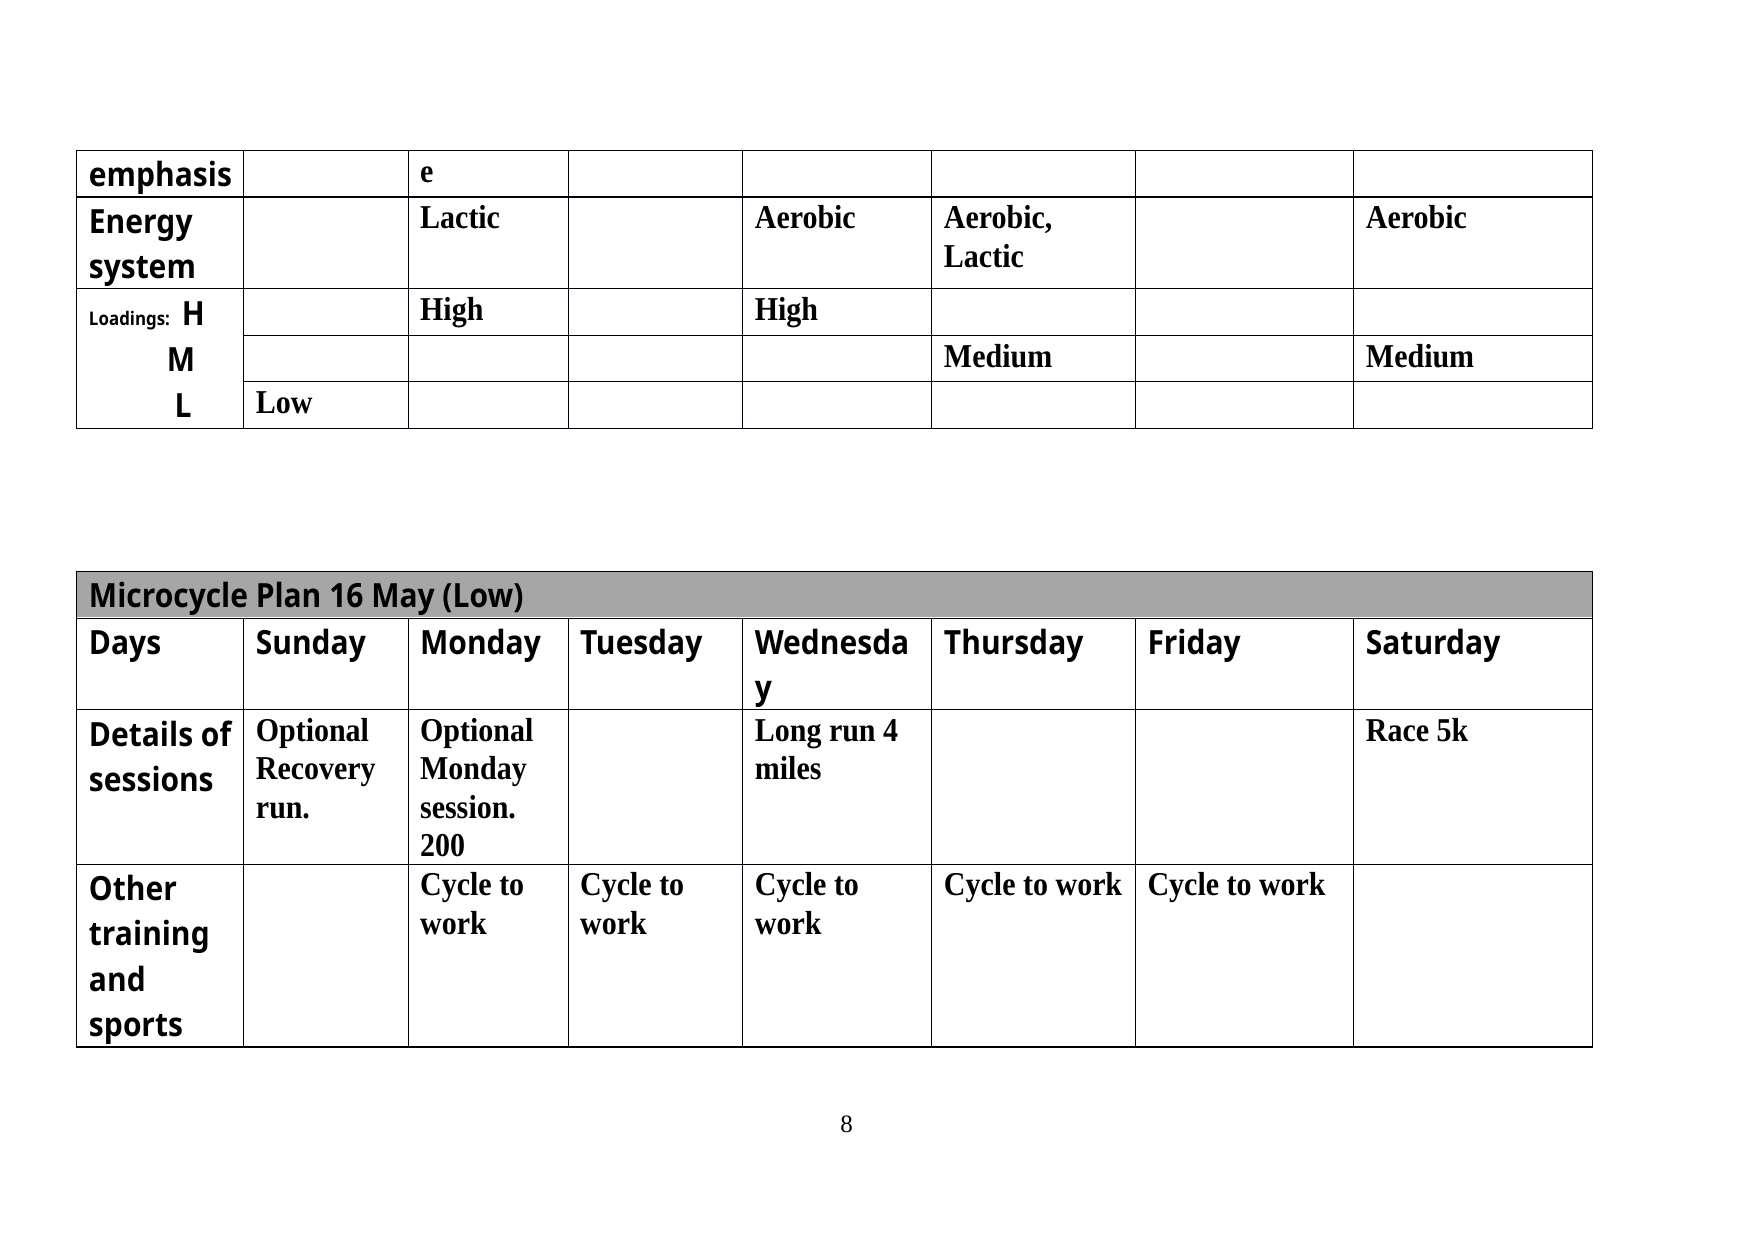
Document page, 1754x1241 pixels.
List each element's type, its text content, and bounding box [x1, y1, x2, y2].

table_cell [244, 865, 408, 1046]
table_cell Thursday [932, 619, 1135, 709]
table_cell [244, 198, 408, 288]
table_cell Friday [1136, 619, 1353, 709]
table_cell Cycle to work [932, 865, 1135, 1046]
table_cell Aerobic [1354, 198, 1592, 288]
table_cell Monday [409, 619, 568, 709]
table_cell Sunday [244, 619, 408, 709]
table_cell L [77, 381, 243, 428]
table_cell [569, 710, 742, 864]
table_cell Days [77, 619, 243, 709]
table_cell emphasis [77, 151, 243, 196]
table_cell e [409, 151, 568, 196]
table_cell Lactic [409, 198, 568, 288]
table_cell [1136, 382, 1353, 428]
table_cell Wednesday [743, 619, 931, 709]
table_cell [743, 151, 931, 196]
table_cell [1354, 151, 1592, 196]
table_cell Tuesday [569, 619, 742, 709]
table_cell Details of sessions [77, 710, 243, 864]
table_cell [932, 382, 1135, 428]
table_cell [1354, 865, 1592, 1046]
table_cell [932, 289, 1135, 335]
table_cell Optional Recovery run. [244, 710, 408, 864]
table_cell [1354, 289, 1592, 335]
table_cell Medium [932, 336, 1135, 381]
table_cell Energy system [77, 198, 243, 288]
table_cell Saturday [1354, 619, 1592, 709]
table_cell High [743, 289, 931, 335]
table_cell [1354, 382, 1592, 428]
table_header Microcycle Plan 16 May (Low) [77, 572, 1592, 617]
table_cell Other training and sports [77, 865, 243, 1046]
table_cell [1136, 336, 1353, 381]
table_cell [569, 289, 742, 335]
table_cell [569, 336, 742, 381]
table_cell [244, 289, 408, 335]
table_cell Optional Monday session. 200 [409, 710, 568, 864]
table_cell Long run 4 miles [743, 710, 931, 864]
table_cell Low [244, 382, 408, 428]
table_cell [1136, 151, 1353, 196]
table_cell [743, 382, 931, 428]
table_cell Cycle to work [409, 865, 568, 1046]
table_cell [932, 151, 1135, 196]
table_cell [409, 336, 568, 381]
table_cell Cycle to work [743, 865, 931, 1046]
table_cell [409, 382, 568, 428]
table_cell Aerobic, Lactic [932, 198, 1135, 288]
table_cell Race 5k [1354, 710, 1592, 864]
table_cell Cycle to work [1136, 865, 1353, 1046]
table_cell [569, 151, 742, 196]
table_cell [1136, 710, 1353, 864]
table_cell [743, 336, 931, 381]
table_cell [569, 198, 742, 288]
table_cell [569, 382, 742, 428]
table_cell [1136, 198, 1353, 288]
table_cell M [77, 335, 243, 381]
table_cell Loadings: H [77, 289, 243, 335]
table_cell Cycle to work [569, 865, 742, 1046]
table_cell [1136, 289, 1353, 335]
table_cell High [409, 289, 568, 335]
table_cell [244, 336, 408, 381]
table_cell Aerobic [743, 198, 931, 288]
table_cell Medium [1354, 336, 1592, 381]
table_cell [932, 710, 1135, 864]
table_cell [244, 151, 408, 196]
